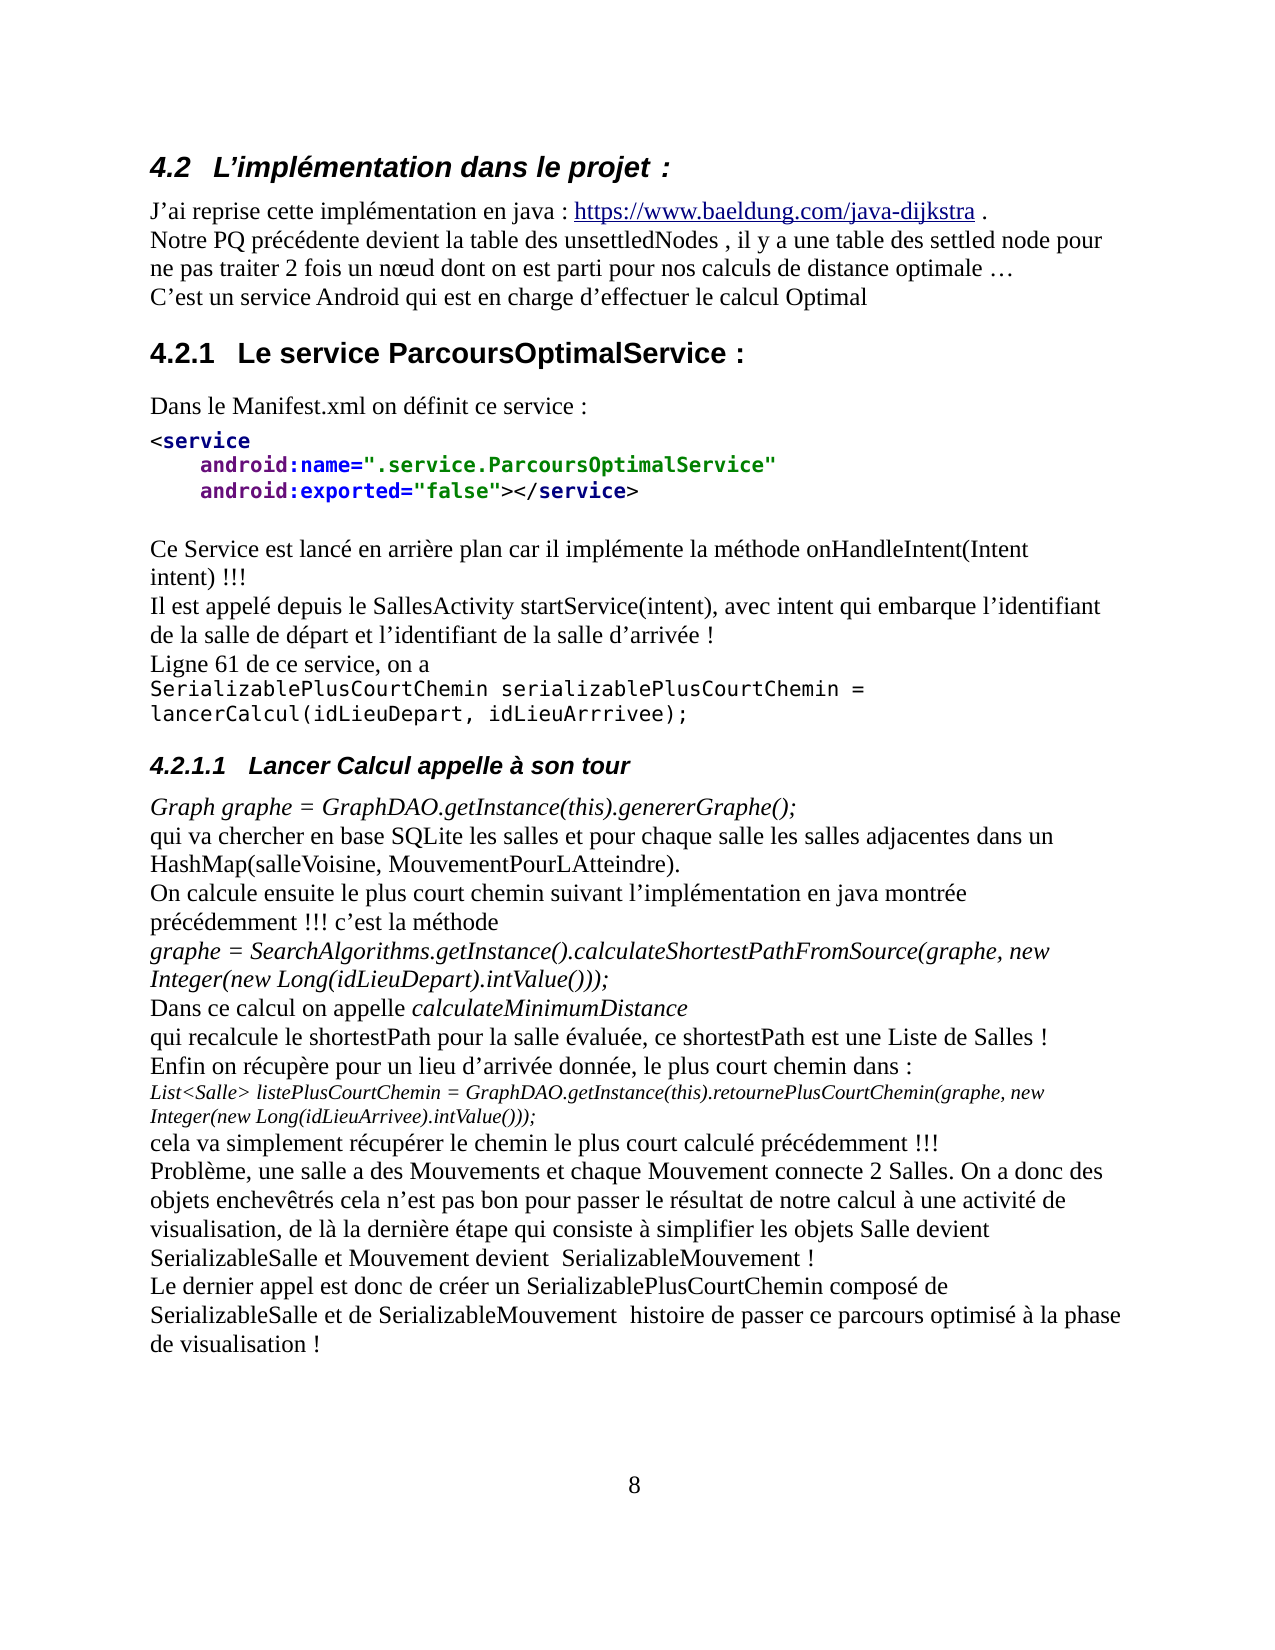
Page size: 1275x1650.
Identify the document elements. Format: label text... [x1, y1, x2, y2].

text List<Salle> listePlusCourtChemin = GraphDAO.getInstance(this).retournePlusCourtChemin(graphe, new Integer(new Long(idLieuArrivee).intValue())); [150, 1079, 1125, 1128]
text <service [150, 429, 1125, 453]
text Enfin on récupère pour un lieu d’arrivée donnée, le plus court chemin dans : [150, 1051, 1125, 1079]
text Le dernier appel est donc de créer un SerializablePlusCourtChemin composé de SerializableSalle et de SerializableMouvement histoire de passer ce parcours optimisé à la phase de visualisation ! [150, 1271, 1125, 1358]
text Il est appelé depuis le SallesActivity startService(intent), avec intent qui embarque l’identifiant de la salle de départ et l’identifiant de la salle d’arrivée ! [150, 591, 1125, 649]
text C’est un service Android qui est en charge d’effectuer le calcul Optimal [150, 282, 1125, 311]
text Graph graphe = GraphDAO.getInstance(this).genererGraphe(); [150, 792, 1125, 821]
text Notre PQ précédente devient la table des unsettledNodes , il y a une table des settled node pour ne pas traiter 2 fois un nœud dont on est parti pour nos calculs de distance optimale … [150, 225, 1125, 282]
text Problème, une salle a des Mouvements et chaque Mouvement connecte 2 Salles. On a donc des objets enchevêtrés cela n’est pas bon pour passer le résultat de notre calcul à une activité de visualisation, de là la dernière étape qui consiste à simplifier les objets Salle devient SerializableSalle et Mouvement devient SerializableMouvement ! [150, 1156, 1125, 1271]
subtitle Le service ParcoursOptimalService : [150, 336, 1125, 369]
subtitle Lancer Calcul appelle à son tour [150, 751, 1125, 779]
text Dans ce calcul on appelle calculateMinimumDistance [150, 993, 1125, 1022]
text qui recalcule le shortestPath pour la salle évaluée, ce shortestPath est une Liste de Salles ! [150, 1022, 1125, 1051]
text Ligne 61 de ce service, on a [150, 649, 1125, 677]
text SerializablePlusCourtChemin serializablePlusCourtChemin = lancerCalcul(idLieuDepart, idLieuArrrivee); [150, 677, 1125, 726]
text J’ai reprise cette implémentation en java : https://www.baeldung.com/java-dijkstra . [150, 196, 1125, 225]
text cela va simplement récupérer le chemin le plus court calculé précédemment !!! [150, 1128, 1125, 1156]
text graphe = SearchAlgorithms.getInstance().calculateShortestPathFromSource(graphe, new Integer(new Long(idLieuDepart).intValue())); [150, 936, 1125, 993]
text qui va chercher en base SQLite les salles et pour chaque salle les salles adjacentes dans un HashMap(salleVoisine, MouvementPourLAtteindre). [150, 821, 1125, 878]
text android:name=".service.ParcoursOptimalService" [150, 453, 1125, 479]
text Ce Service est lancé en arrière plan car il implémente la méthode onHandleIntent(Intent intent) !!! [150, 534, 1125, 591]
text android:exported="false"></service> [150, 479, 1125, 504]
text Dans le Manifest.xml on définit ce service : [150, 391, 1125, 420]
subtitle L’implémentation dans le projet : [150, 150, 1125, 183]
text On calcule ensuite le plus court chemin suivant l’implémentation en java montrée précédemment !!! c’est la méthode [150, 878, 1125, 936]
